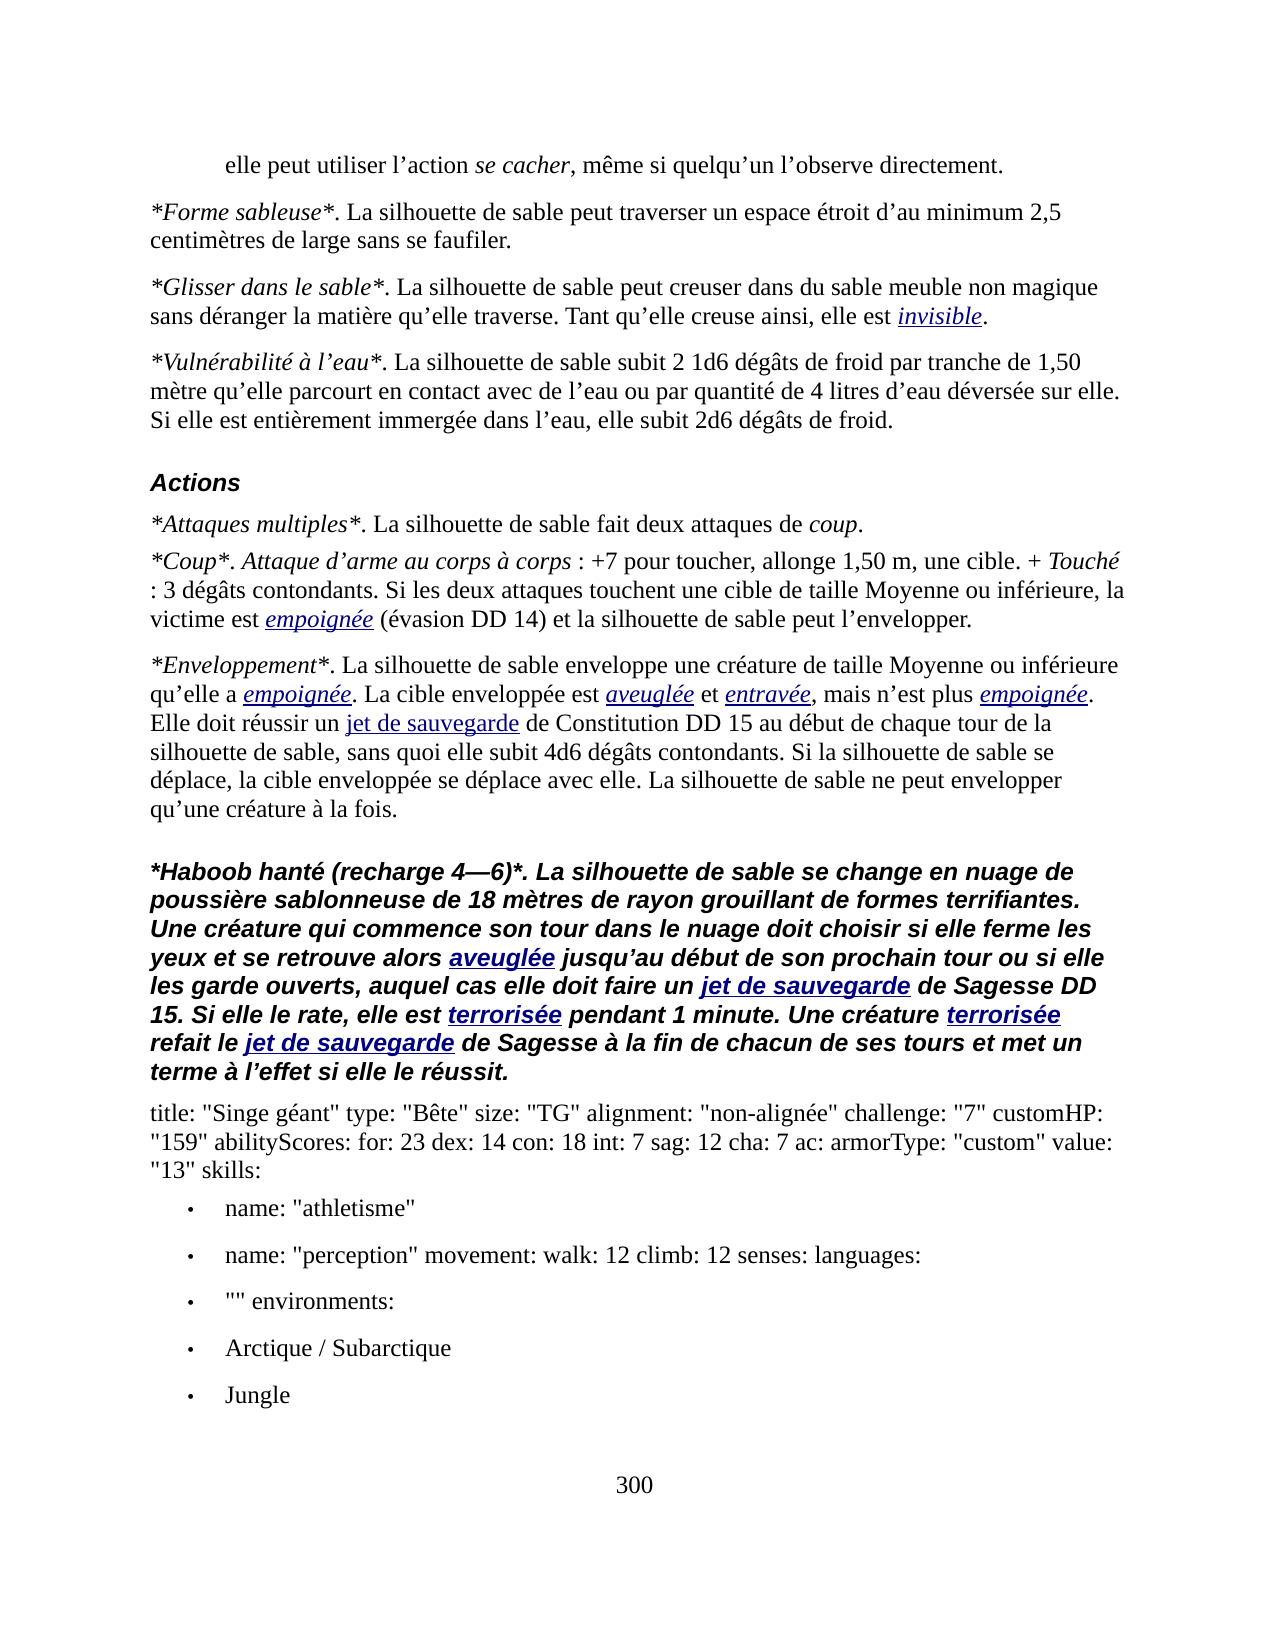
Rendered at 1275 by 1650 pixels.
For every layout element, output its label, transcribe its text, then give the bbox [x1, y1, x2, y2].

text *Enveloppement*. La silhouette de sable enveloppe une créature de taille Moyenne ou inférieure qu’elle a empoignée. La cible enveloppée est aveuglée et entravée, mais n’est plus empoignée. Elle doit réussir un jet de sauvegarde de Constitution DD 15 au début de chaque tour de la silhouette de sable, sans quoi elle subit 4d6 dégâts contondants. Si la silhouette de sable se déplace, la cible enveloppée se déplace avec elle. La silhouette de sable ne peut envelopper qu’une créature à la fois. [150, 651, 1125, 823]
list Jungle [187, 1380, 1125, 1408]
list name: "athletisme" [187, 1193, 1125, 1222]
text *Attaques multiples*. La silhouette de sable fait deux attaques de coup. [150, 509, 1125, 537]
text *Coup*. Attaque d’arme au corps à corps : +7 pour toucher, allonge 1,50 m, une cible. + Touché : 3 dégâts contondants. Si les deux attaques touchent une cible de taille Moyenne ou inférieure, la victime est empoignée (évasion DD 14) et la silhouette de sable peut l’envelopper. [150, 546, 1125, 633]
list Arctique / Subarctique [187, 1333, 1125, 1362]
text title: "Singe géant" type: "Bête" size: "TG" alignment: "non-alignée" challenge: "7" customHP: "159" abilityScores: for: 23 dex: 14 con: 18 int: 7 sag: 12 cha: 7 ac: armorType: "custom" value: "13" skills: [150, 1098, 1125, 1184]
list "" environments: [187, 1286, 1125, 1315]
text *Glisser dans le sable*. La silhouette de sable peut creuser dans du sable meuble non magique sans déranger la matière qu’elle traverse. Tant qu’elle creuse ainsi, elle est invisible. [150, 272, 1125, 329]
subtitle *Haboob hanté (recharge 4—​6)*. La silhouette de sable se change en nuage de poussière sablonneuse de 18 mètres de rayon grouillant de formes terrifiantes. Une créature qui commence son tour dans le nuage doit choisir si elle ferme les yeux et se retrouve alors aveuglée jusqu’au début de son prochain tour ou si elle les garde ouverts, auquel cas elle doit faire un jet de sauvegarde de Sagesse DD 15. Si elle le rate, elle est terrorisée pendant 1 minute. Une créature terrorisée refait le jet de sauvegarde de Sagesse à la fin de chacun de ses tours et met un terme à l’effet si elle le réussit. [150, 857, 1125, 1085]
list elle peut utiliser l’action se cacher, même si quelqu’un l’observe directement. [187, 150, 1125, 179]
subtitle Actions [150, 468, 1125, 496]
list name: "perception" movement: walk: 12 climb: 12 senses: languages: [187, 1240, 1125, 1268]
text *Vulnérabilité à l’eau*. La silhouette de sable subit 2 1d6 dégâts de froid par tranche de 1,50 mètre qu’elle parcourt en contact avec de l’eau ou par quantité de 4 litres d’eau déversée sur elle. Si elle est entièrement immergée dans l’eau, elle subit 2d6 dégâts de froid. [150, 347, 1125, 434]
text *Forme sableuse*. La silhouette de sable peut traverser un espace étroit d’au minimum 2,5 centimètres de large sans se faufiler. [150, 197, 1125, 254]
